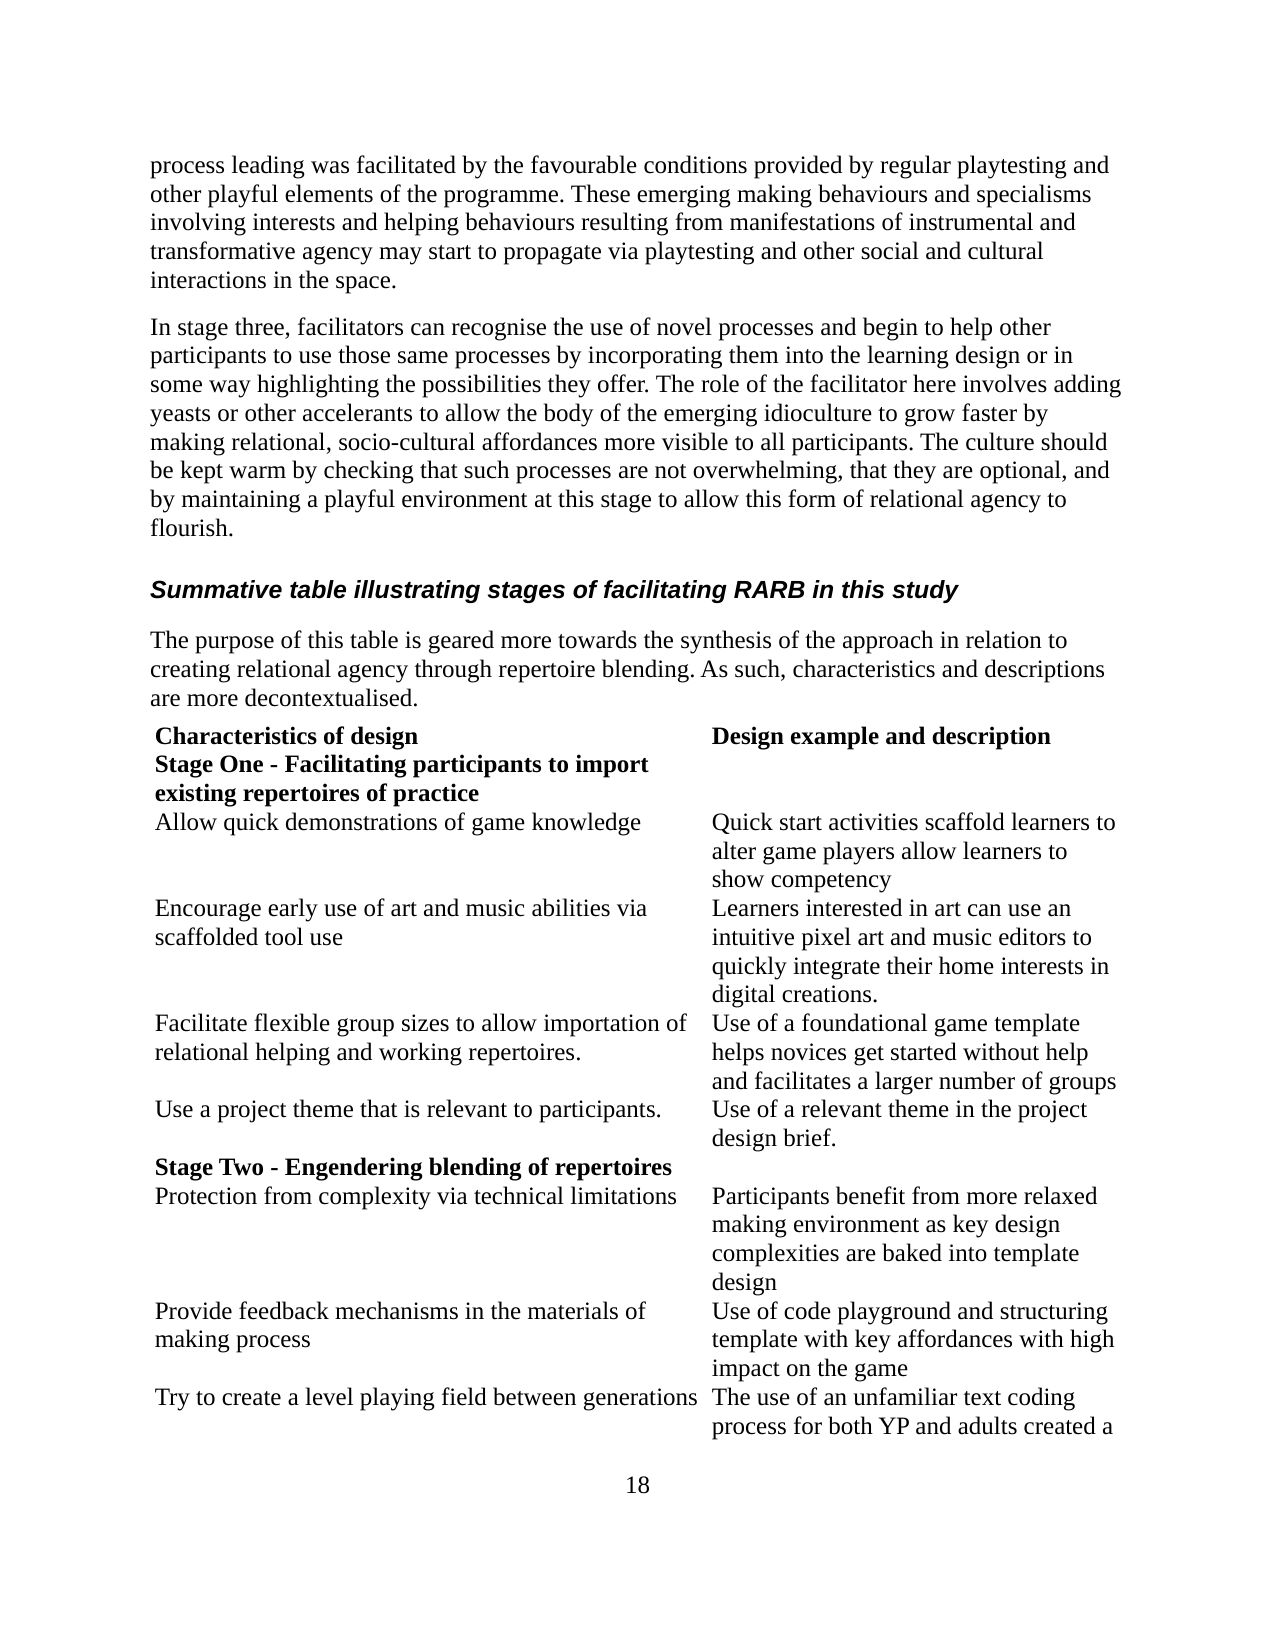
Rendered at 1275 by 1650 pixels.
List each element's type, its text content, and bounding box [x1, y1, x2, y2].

table_cell Quick start activities scaffold learners to alter game players allow learners to show competency [707, 807, 1125, 893]
subtitle Summative table illustrating stages of facilitating RARB in this study [150, 576, 1125, 604]
table_cell Use of a relevant theme in the project design brief. [707, 1095, 1125, 1152]
table_cell Participants benefit from more relaxed making environment as key design complexities are baked into template design [707, 1181, 1125, 1296]
table_cell Learners interested in art can use an intuitive pixel art and music editors to quickly integrate their home interests in digital creations. [707, 893, 1125, 1008]
text The purpose of this table is geared more towards the synthesis of the approach in relation to creating relational agency through repertoire blending. As such, characteristics and descriptions are more decontextualised. [150, 626, 1125, 712]
table_header Characteristics of design [150, 721, 707, 749]
table_cell Allow quick demonstrations of game knowledge [150, 807, 707, 893]
table_cell Use of code playground and structuring template with key affordances with high impact on the game [707, 1296, 1125, 1382]
table_cell Stage One - Facilitating participants to import existing repertoires of practice [150, 750, 707, 807]
table_header Design example and description [707, 721, 1125, 749]
table_cell Protection from complexity via technical limitations [150, 1181, 707, 1296]
table_cell The use of an unfamiliar text coding process for both YP and adults created a [707, 1382, 1125, 1439]
table_cell Use a project theme that is relevant to participants. [150, 1095, 707, 1152]
text process leading was facilitated by the favourable conditions provided by regular playtesting and other playful elements of the programme. These emerging making behaviours and specialisms involving interests and helping behaviours resulting from manifestations of instrumental and transformative agency may start to propagate via playtesting and other social and cultural interactions in the space. [150, 150, 1125, 294]
table_cell Use of a foundational game template helps novices get started without help and facilitates a larger number of groups [707, 1008, 1125, 1094]
table_cell Encourage early use of art and music abilities via scaffolded tool use [150, 893, 707, 1008]
table_cell [707, 750, 1125, 807]
text In stage three, facilitators can recognise the use of novel processes and begin to help other participants to use those same processes by incorporating them into the learning design or in some way highlighting the possibilities they offer. The role of the facilitator here involves adding yeasts or other accelerants to allow the body of the emerging idioculture to grow faster by making relational, socio-cultural affordances more visible to all participants. The culture should be kept warm by checking that such processes are not overwhelming, that they are optional, and by maintaining a playful environment at this stage to allow this form of relational agency to flourish. [150, 312, 1125, 542]
table_cell Stage Two - Engendering blending of repertoires [150, 1152, 707, 1181]
table_cell Facilitate flexible group sizes to allow importation of relational helping and working repertoires. [150, 1008, 707, 1094]
table_cell [707, 1152, 1125, 1181]
table_cell Provide feedback mechanisms in the materials of making process [150, 1296, 707, 1382]
table_cell Try to create a level playing field between generations [150, 1382, 707, 1439]
